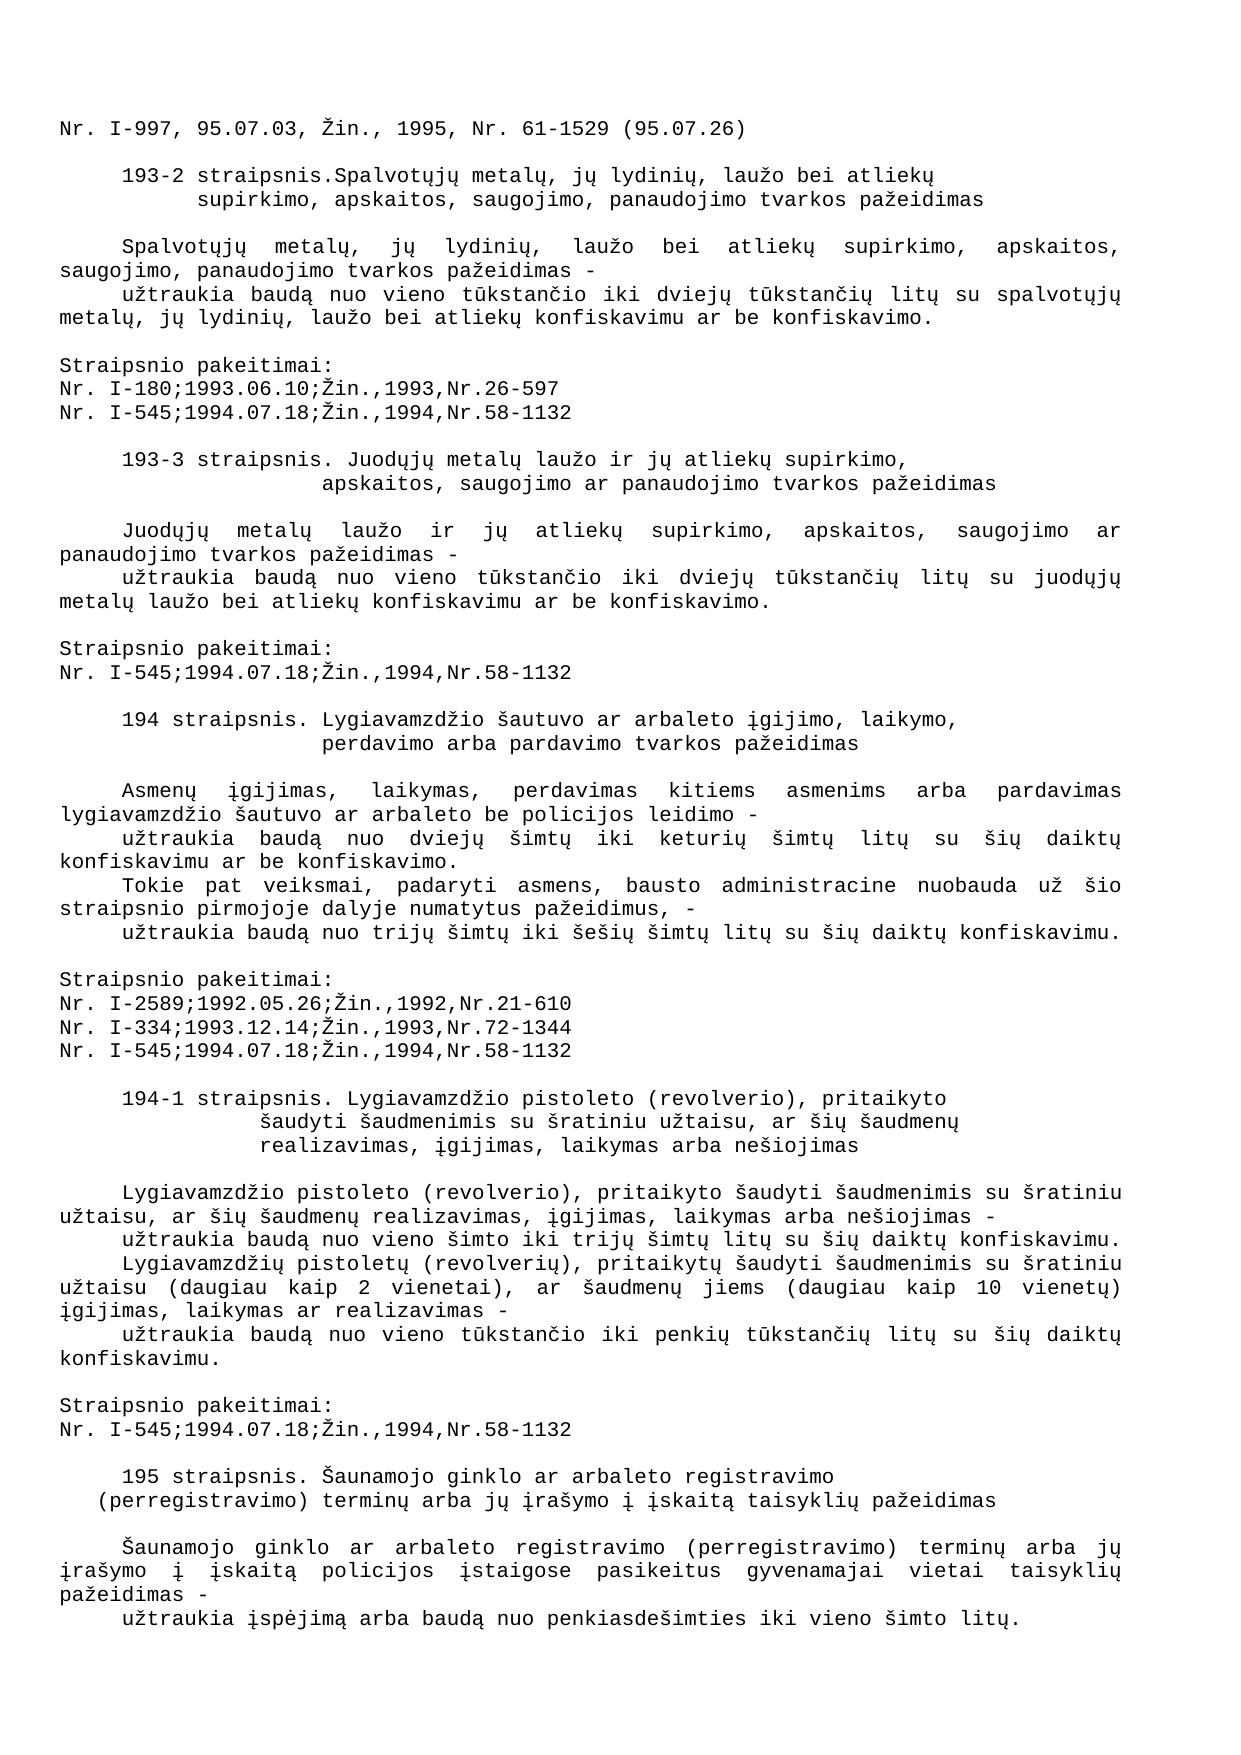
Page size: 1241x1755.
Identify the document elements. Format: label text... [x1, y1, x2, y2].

text užtraukia baudą nuo trijų šimtų iki šešių šimtų litų su šių daiktų konfiskavimu. [59, 922, 1122, 946]
text Nr. I-545;1994.07.18;Žin.,1994,Nr.58-1132 [59, 1040, 1122, 1064]
text užtraukia baudą nuo dviejų šimtų iki keturių šimtų litų su šių daiktų konfiskavimu ar be konfiskavimo. [59, 827, 1122, 875]
text Tokie pat veiksmai, padaryti asmens, bausto administracine nuobauda už šio straipsnio pirmojoje dalyje numatytus pažeidimus, - [59, 875, 1122, 922]
text Nr. I-545;1994.07.18;Žin.,1994,Nr.58-1132 [59, 402, 1122, 426]
text užtraukia baudą nuo vieno šimto iki trijų šimtų litų su šių daiktų konfiskavimu. [59, 1229, 1122, 1253]
text Spalvotųjų metalų, jų lydinių, laužo bei atliekų supirkimo, apskaitos, saugojimo, panaudojimo tvarkos pažeidimas - [59, 236, 1122, 284]
text užtraukia įspėjimą arba baudą nuo penkiasdešimties iki vieno šimto litų. [59, 1608, 1122, 1631]
text Straipsnio pakeitimai: [59, 1395, 1122, 1419]
text 195 straipsnis. Šaunamojo ginklo ar arbaleto registravimo [59, 1466, 1122, 1489]
text 193-3 straipsnis. Juodųjų metalų laužo ir jų atliekų supirkimo, [59, 449, 1122, 473]
text realizavimas, įgijimas, laikymas arba nešiojimas [59, 1135, 1122, 1158]
text Straipsnio pakeitimai: [59, 638, 1122, 662]
text Nr. I-545;1994.07.18;Žin.,1994,Nr.58-1132 [59, 1419, 1122, 1442]
text 194 straipsnis. Lygiavamzdžio šautuvo ar arbaleto įgijimo, laikymo, [59, 709, 1122, 733]
text Lygiavamzdžio pistoleto (revolverio), pritaikyto šaudyti šaudmenimis su šratiniu užtaisu, ar šių šaudmenų realizavimas, įgijimas, laikymas arba nešiojimas - [59, 1182, 1122, 1229]
text Juodųjų metalų laužo ir jų atliekų supirkimo, apskaitos, saugojimo ar panaudojimo tvarkos pažeidimas - [59, 520, 1122, 567]
text Nr. I-2589;1992.05.26;Žin.,1992,Nr.21-610 [59, 993, 1122, 1017]
text užtraukia baudą nuo vieno tūkstančio iki penkių tūkstančių litų su šių daiktų konfiskavimu. [59, 1324, 1122, 1371]
text šaudyti šaudmenimis su šratiniu užtaisu, ar šių šaudmenų [59, 1111, 1122, 1135]
text supirkimo, apskaitos, saugojimo, panaudojimo tvarkos pažeidimas [59, 189, 1122, 213]
text 194-1 straipsnis. Lygiavamzdžio pistoleto (revolverio), pritaikyto [59, 1088, 1122, 1111]
text 193-2 straipsnis.Spalvotųjų metalų, jų lydinių, laužo bei atliekų [59, 165, 1122, 189]
text Straipsnio pakeitimai: [59, 969, 1122, 993]
text apskaitos, saugojimo ar panaudojimo tvarkos pažeidimas [59, 473, 1122, 496]
text Straipsnio pakeitimai: [59, 354, 1122, 378]
text Nr. I-334;1993.12.14;Žin.,1993,Nr.72-1344 [59, 1017, 1122, 1040]
text Nr. I-180;1993.06.10;Žin.,1993,Nr.26-597 [59, 378, 1122, 402]
text Šaunamojo ginklo ar arbaleto registravimo (perregistravimo) terminų arba jų įrašymo į įskaitą policijos įstaigose pasikeitus gyvenamajai vietai taisyklių pažeidimas - [59, 1537, 1122, 1608]
text užtraukia baudą nuo vieno tūkstančio iki dviejų tūkstančių litų su spalvotųjų metalų, jų lydinių, laužo bei atliekų konfiskavimu ar be konfiskavimo. [59, 284, 1122, 331]
text Asmenų įgijimas, laikymas, perdavimas kitiems asmenims arba pardavimas lygiavamzdžio šautuvo ar arbaleto be policijos leidimo - [59, 780, 1122, 827]
text Lygiavamzdžių pistoletų (revolverių), pritaikytų šaudyti šaudmenimis su šratiniu užtaisu (daugiau kaip 2 vienetai), ar šaudmenų jiems (daugiau kaip 10 vienetų) įgijimas, laikymas ar realizavimas - [59, 1253, 1122, 1324]
text (perregistravimo) terminų arba jų įrašymo į įskaitą taisyklių pažeidimas [59, 1489, 1122, 1513]
text perdavimo arba pardavimo tvarkos pažeidimas [59, 733, 1122, 757]
text Nr. I-997, 95.07.03, Žin., 1995, Nr. 61-1529 (95.07.26) [59, 118, 1122, 142]
text užtraukia baudą nuo vieno tūkstančio iki dviejų tūkstančių litų su juodųjų metalų laužo bei atliekų konfiskavimu ar be konfiskavimo. [59, 567, 1122, 615]
text Nr. I-545;1994.07.18;Žin.,1994,Nr.58-1132 [59, 662, 1122, 686]
